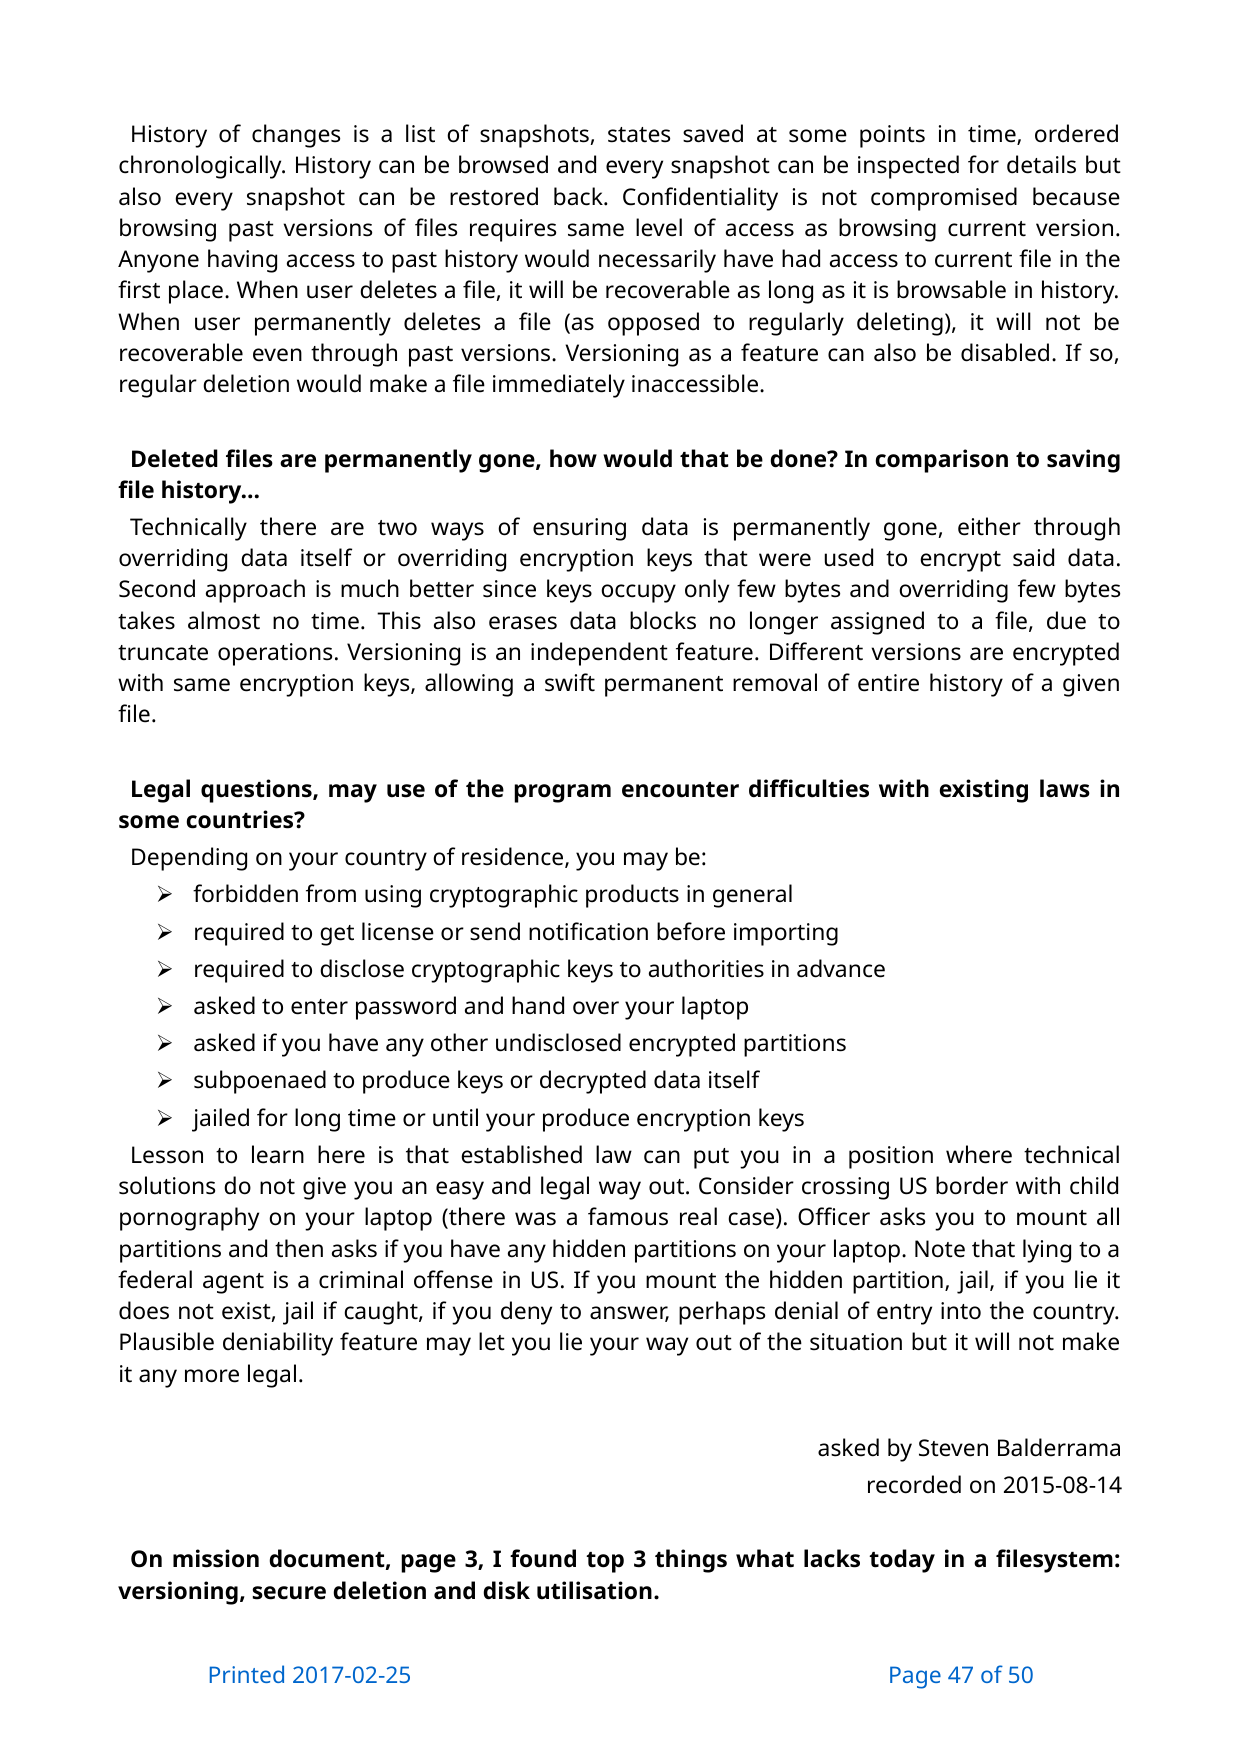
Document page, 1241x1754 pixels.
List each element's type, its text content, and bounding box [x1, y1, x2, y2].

list asked to enter password and hand over your laptop [156, 990, 1122, 1021]
text History of changes is a list of snapshots, states saved at some points in time, ordered chronologically. History can be browsed and every snapshot can be inspected for details but also every snapshot can be restored back. Confidentiality is not compromised because browsing past versions of files requires same level of access as browsing current version. Anyone having access to past history would necessarily have had access to current file in the first place. When user deletes a file, it will be recoverable as long as it is browsable in history. When user permanently deletes a file (as opposed to regularly deleting), it will not be recoverable even through past versions. Versioning as a feature can also be disabled. If so, regular deletion would make a file immediately inaccessible. [118, 118, 1122, 399]
text Legal questions, may use of the program encounter difficulties with existing laws in some countries? [118, 773, 1122, 835]
text Deleted files are permanently gone, how would that be done? In comparison to saving file history... [118, 442, 1122, 505]
text Depending on your country of residence, you may be: [118, 841, 1122, 872]
list jailed for long time or until your produce encryption keys [156, 1102, 1122, 1133]
text Technically there are two ways of ensuring data is permanently gone, either through overriding data itself or overriding encryption keys that were used to encrypt said data. Second approach is much better since keys occupy only few bytes and overriding few bytes takes almost no time. This also erases data blocks no longer assigned to a file, due to truncate operations. Versioning is an independent feature. Different versions are encrypted with same encryption keys, allowing a swift permanent removal of entire history of a given file. [118, 511, 1122, 730]
text Lesson to learn here is that established law can put you in a position where technical solutions do not give you an easy and legal way out. Consider crossing US border with child pornography on your laptop (there was a famous real case). Officer asks you to mount all partitions and then asks if you have any hidden partitions on your laptop. Note that lying to a federal agent is a criminal offense in US. If you mount the hidden partition, jail, if you lie it does not exist, jail if caught, if you deny to answer, perhaps denial of entry into the country. Plausible deniability feature may let you lie your way out of the situation but it will not make it any more legal. [118, 1139, 1122, 1389]
list required to get license or send notification before importing [156, 916, 1122, 947]
text asked by Steven Balderrama [118, 1432, 1122, 1463]
list required to disclose cryptographic keys to authorities in advance [156, 953, 1122, 984]
text recorded on 2015-08-14 [118, 1469, 1122, 1500]
list asked if you have any other undisclosed encrypted partitions [156, 1027, 1122, 1058]
list forbidden from using cryptographic products in general [156, 878, 1122, 910]
text On mission document, page 3, I found top 3 things what lacks today in a filesystem: versioning, secure deletion and disk utilisation. [118, 1543, 1122, 1606]
list subpoenaed to produce keys or decrypted data itself [156, 1064, 1122, 1096]
